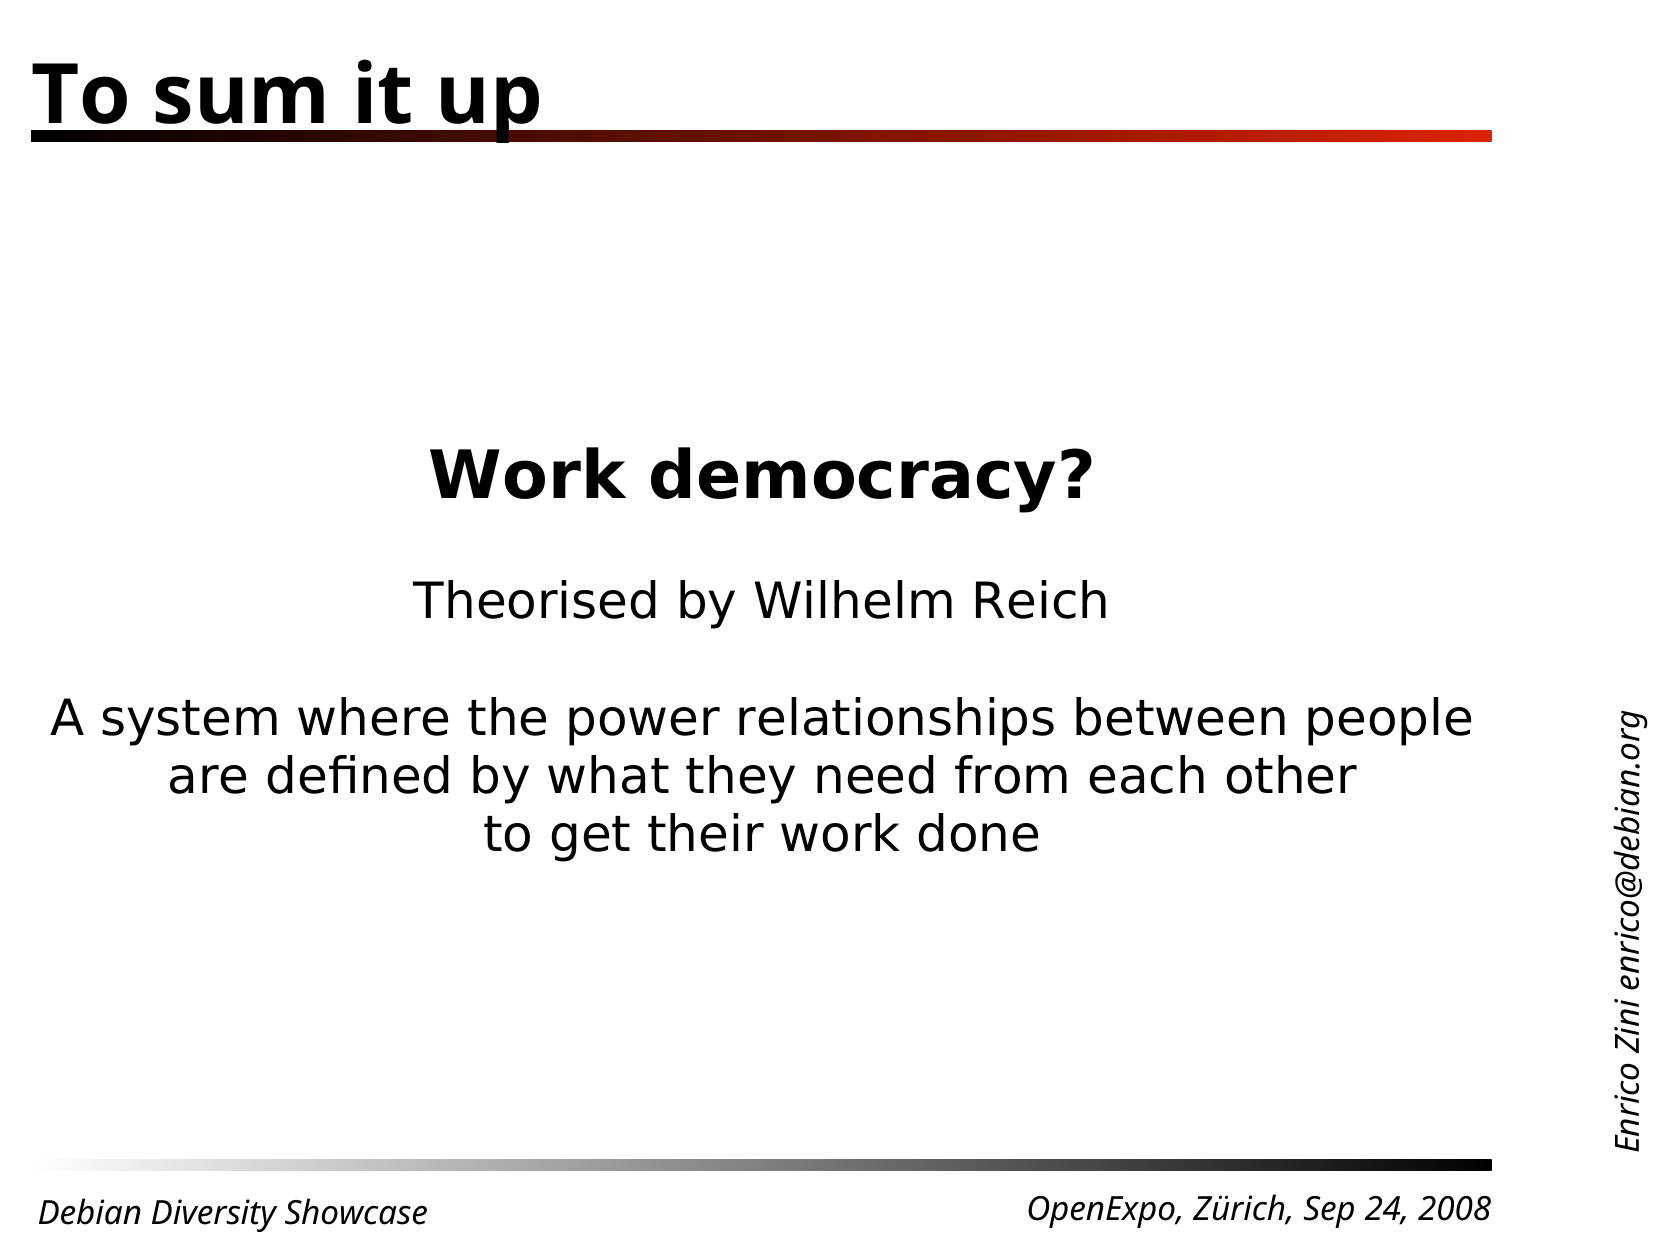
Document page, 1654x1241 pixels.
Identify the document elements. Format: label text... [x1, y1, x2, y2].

text_box Work democracy? Theorised by Wilhelm Reich A system where the power relationships between people are defined by what they need from each other to get their work done [30, 436, 1495, 864]
text_box To sum it up [31, 34, 1438, 168]
